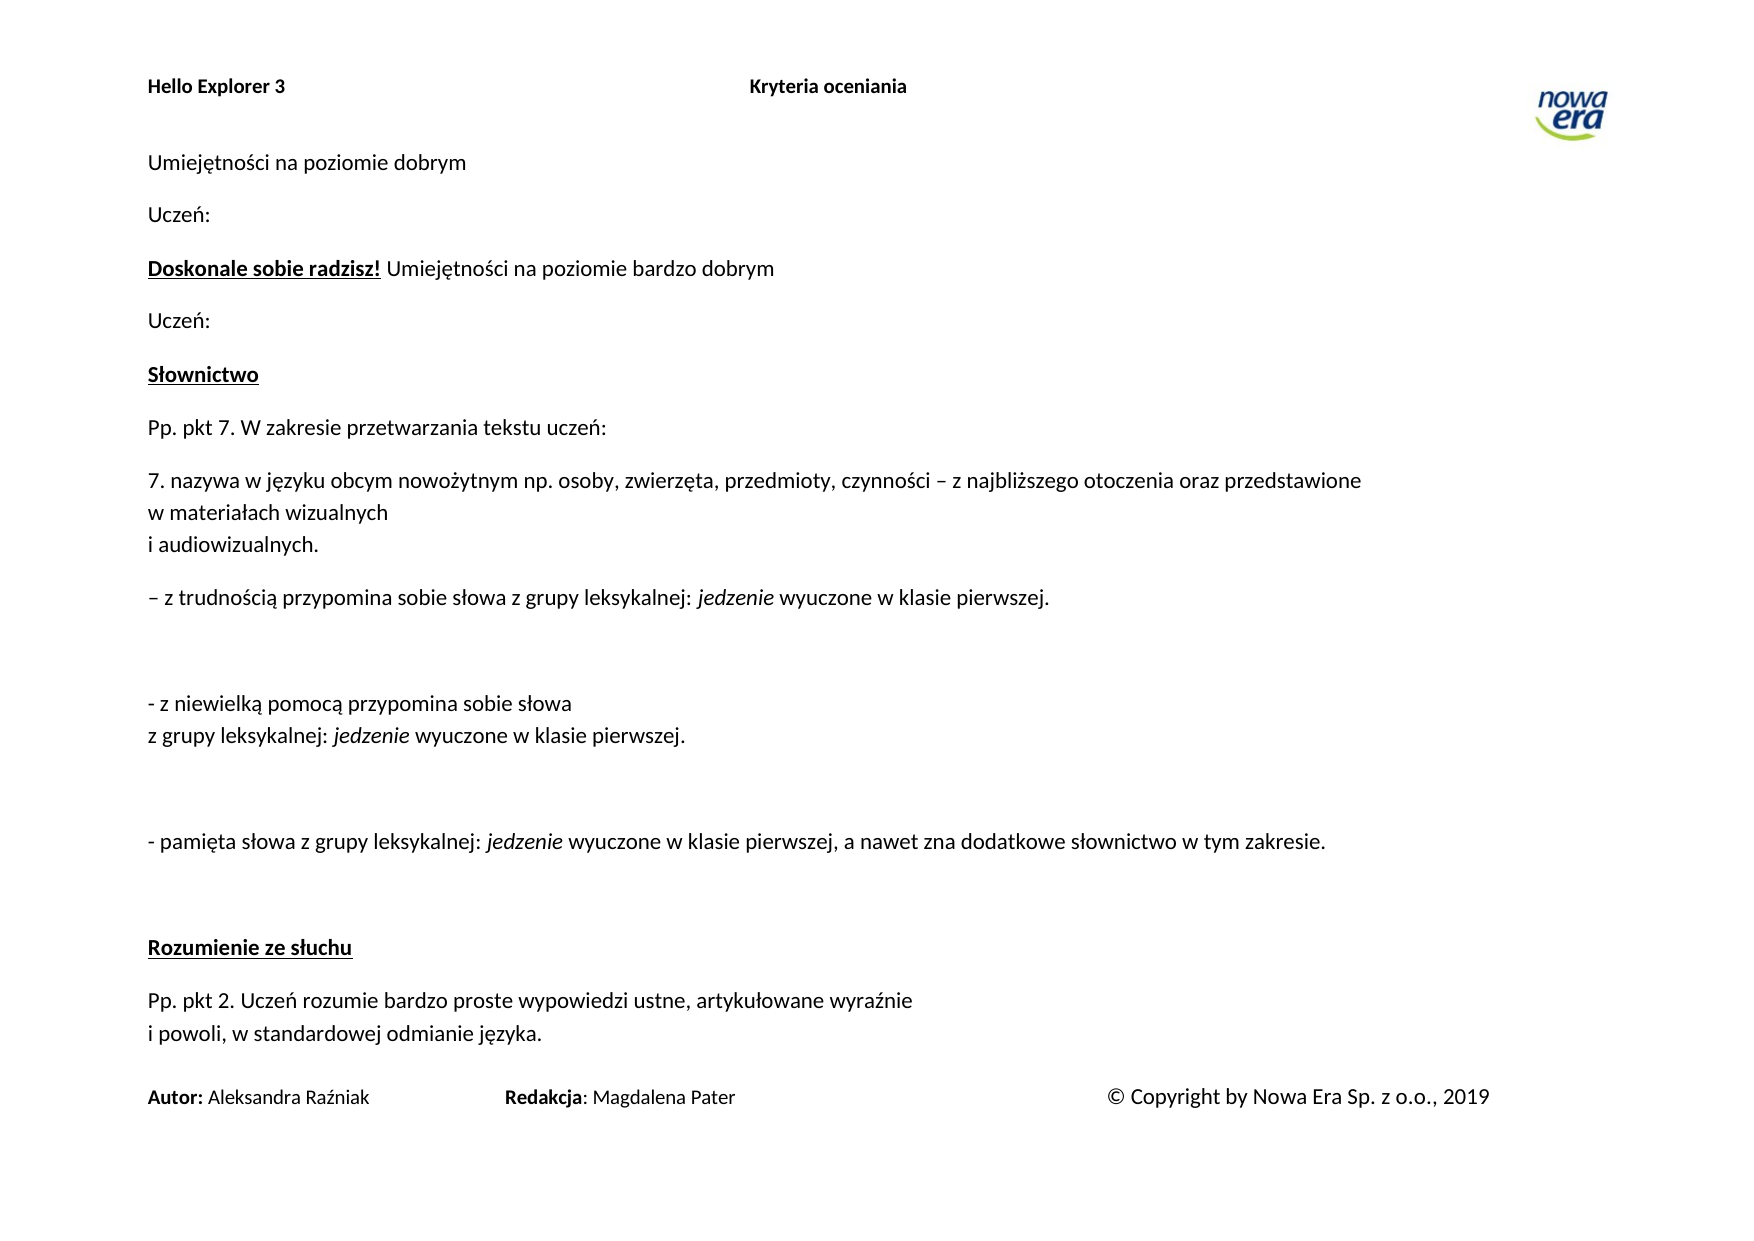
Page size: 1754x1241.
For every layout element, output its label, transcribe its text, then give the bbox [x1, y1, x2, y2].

text Uczeń: [148, 201, 1606, 229]
text Słownictwo [148, 360, 1606, 388]
text - pamięta słowa z grupy leksykalnej: jedzenie wyuczone w klasie pierwszej, a nawet zna dodatkowe słownictwo w tym zakresie. [148, 827, 1606, 855]
text Umiejętności na poziomie dobrym [148, 148, 1606, 176]
text – z trudnością przypomina sobie słowa z grupy leksykalnej: jedzenie wyuczone w klasie pierwszej. [148, 583, 1606, 611]
text Uczeń: [148, 307, 1606, 335]
text 7. nazywa w języku obcym nowożytnym np. osoby, zwierzęta, przedmioty, czynności – z najbliższego otoczenia oraz przedstawione w materiałach wizualnych i audiowizualnych. [148, 466, 1606, 558]
text Pp. pkt 7. W zakresie przetwarzania tekstu uczeń: [148, 413, 1606, 441]
text Rozumienie ze słuchu [148, 933, 1606, 961]
text Doskonale sobie radzisz! Umiejętności na poziomie bardzo dobrym [148, 254, 1606, 282]
text Pp. pkt 2. Uczeń rozumie bardzo proste wypowiedzi ustne, artykułowane wyraźnie i powoli, w standardowej odmianie języka. [148, 986, 1606, 1047]
text - z niewielką pomocą przypomina sobie słowa z grupy leksykalnej: jedzenie wyuczone w klasie pierwszej. [148, 689, 1606, 749]
picture [1526, 83, 1621, 148]
